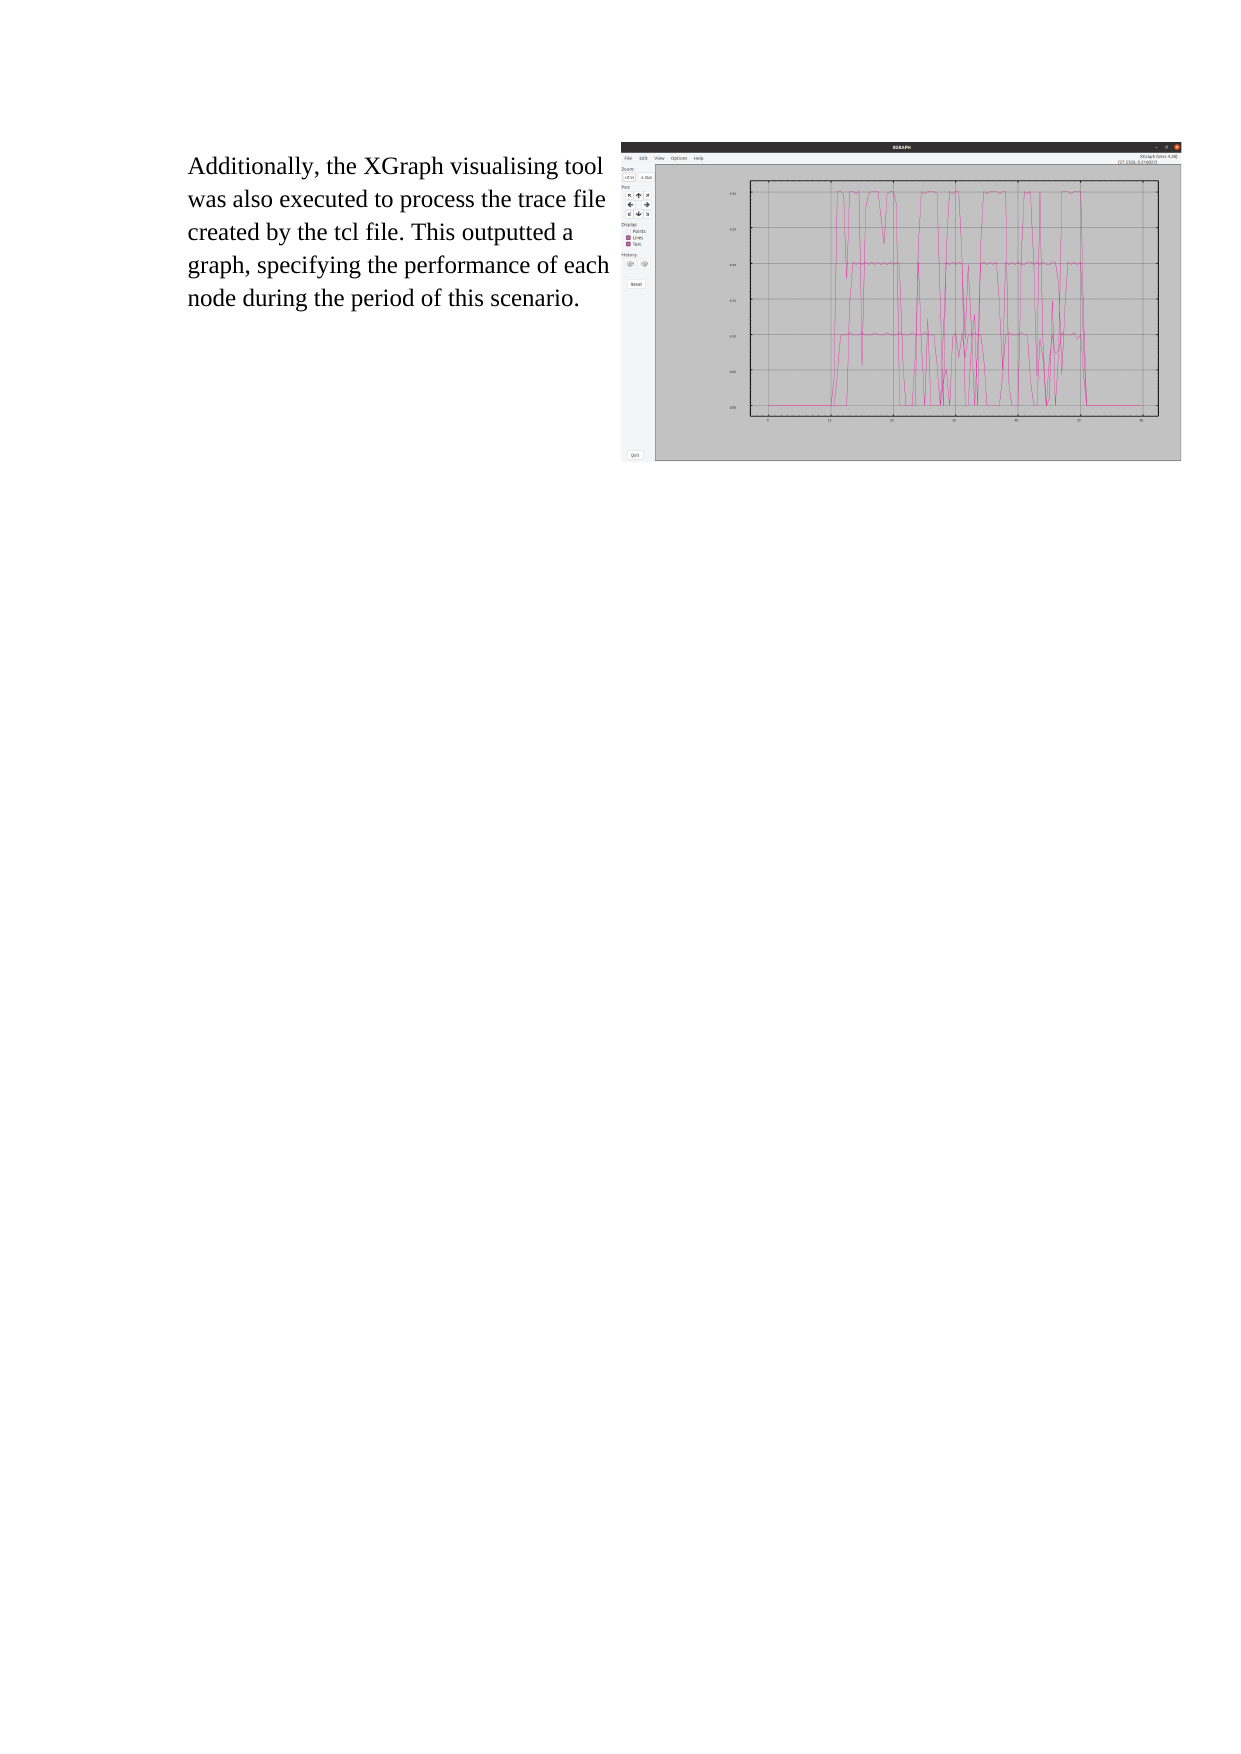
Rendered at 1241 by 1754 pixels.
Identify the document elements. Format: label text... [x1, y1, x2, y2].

picture [621, 142, 1182, 462]
text Additionally, the XGraph visualising tool was also executed to process the trace file created by the tcl file. This outputted a graph, specifying the performance of each node during the period of this scenario. [187, 151, 621, 312]
